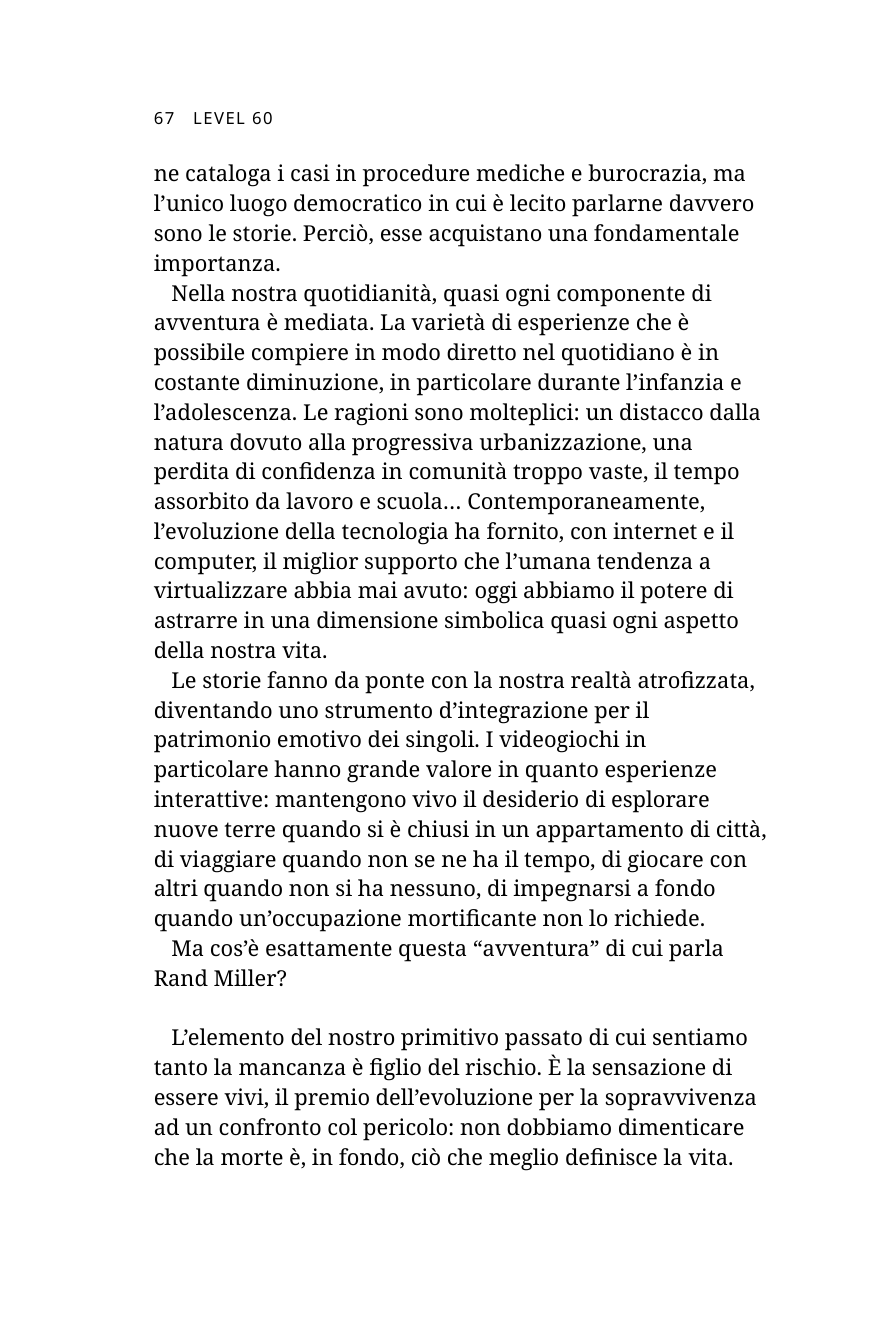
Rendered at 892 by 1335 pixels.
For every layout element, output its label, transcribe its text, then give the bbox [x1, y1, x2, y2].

text Ma cos’è esattamente questa “avventura” di cui parla Rand Miller? [153, 933, 768, 993]
text ne cataloga i casi in procedure mediche e burocrazia, ma l’unico luogo democratico in cui è lecito parlarne davvero sono le storie. Perciò, esse acquistano una fondamentale importanza. [153, 158, 768, 278]
text Nella nostra quotidianità, quasi ogni componente di avventura è mediata. La varietà di esperienze che è possibile compiere in modo diretto nel quotidiano è in costante diminuzione, in particolare durante l’infanzia e l’adolescenza. Le ragioni sono molteplici: un distacco dalla natura dovuto alla progressiva urbanizzazione, una perdita di confidenza in comunità troppo vaste, il tempo assorbito da lavoro e scuola… Contemporaneamente, l’evoluzione della tecnologia ha fornito, con internet e il computer, il miglior supporto che l’umana tendenza a virtualizzare abbia mai avuto: oggi abbiamo il potere di astrarre in una dimensione simbolica quasi ogni aspetto della nostra vita. [153, 278, 768, 665]
text L’elemento del nostro primitivo passato di cui sentiamo tanto la mancanza è figlio del rischio. È la sensazione di essere vivi, il premio dell’evoluzione per la sopravvivenza ad un confronto col pericolo: non dobbiamo dimenticare che la morte è, in fondo, ciò che meglio definisce la vita. [153, 1022, 768, 1171]
text Le storie fanno da ponte con la nostra realtà atrofizzata, diventando uno strumento d’integrazione per il patrimonio emotivo dei singoli. I videogiochi in particolare hanno grande valore in quanto esperienze interattive: mantengono vivo il desiderio di esplorare nuove terre quando si è chiusi in un appartamento di città, di viaggiare quando non se ne ha il tempo, di giocare con altri quando non si ha nessuno, di impegnarsi a fondo quando un’occupazione mortificante non lo richiede. [153, 665, 768, 933]
